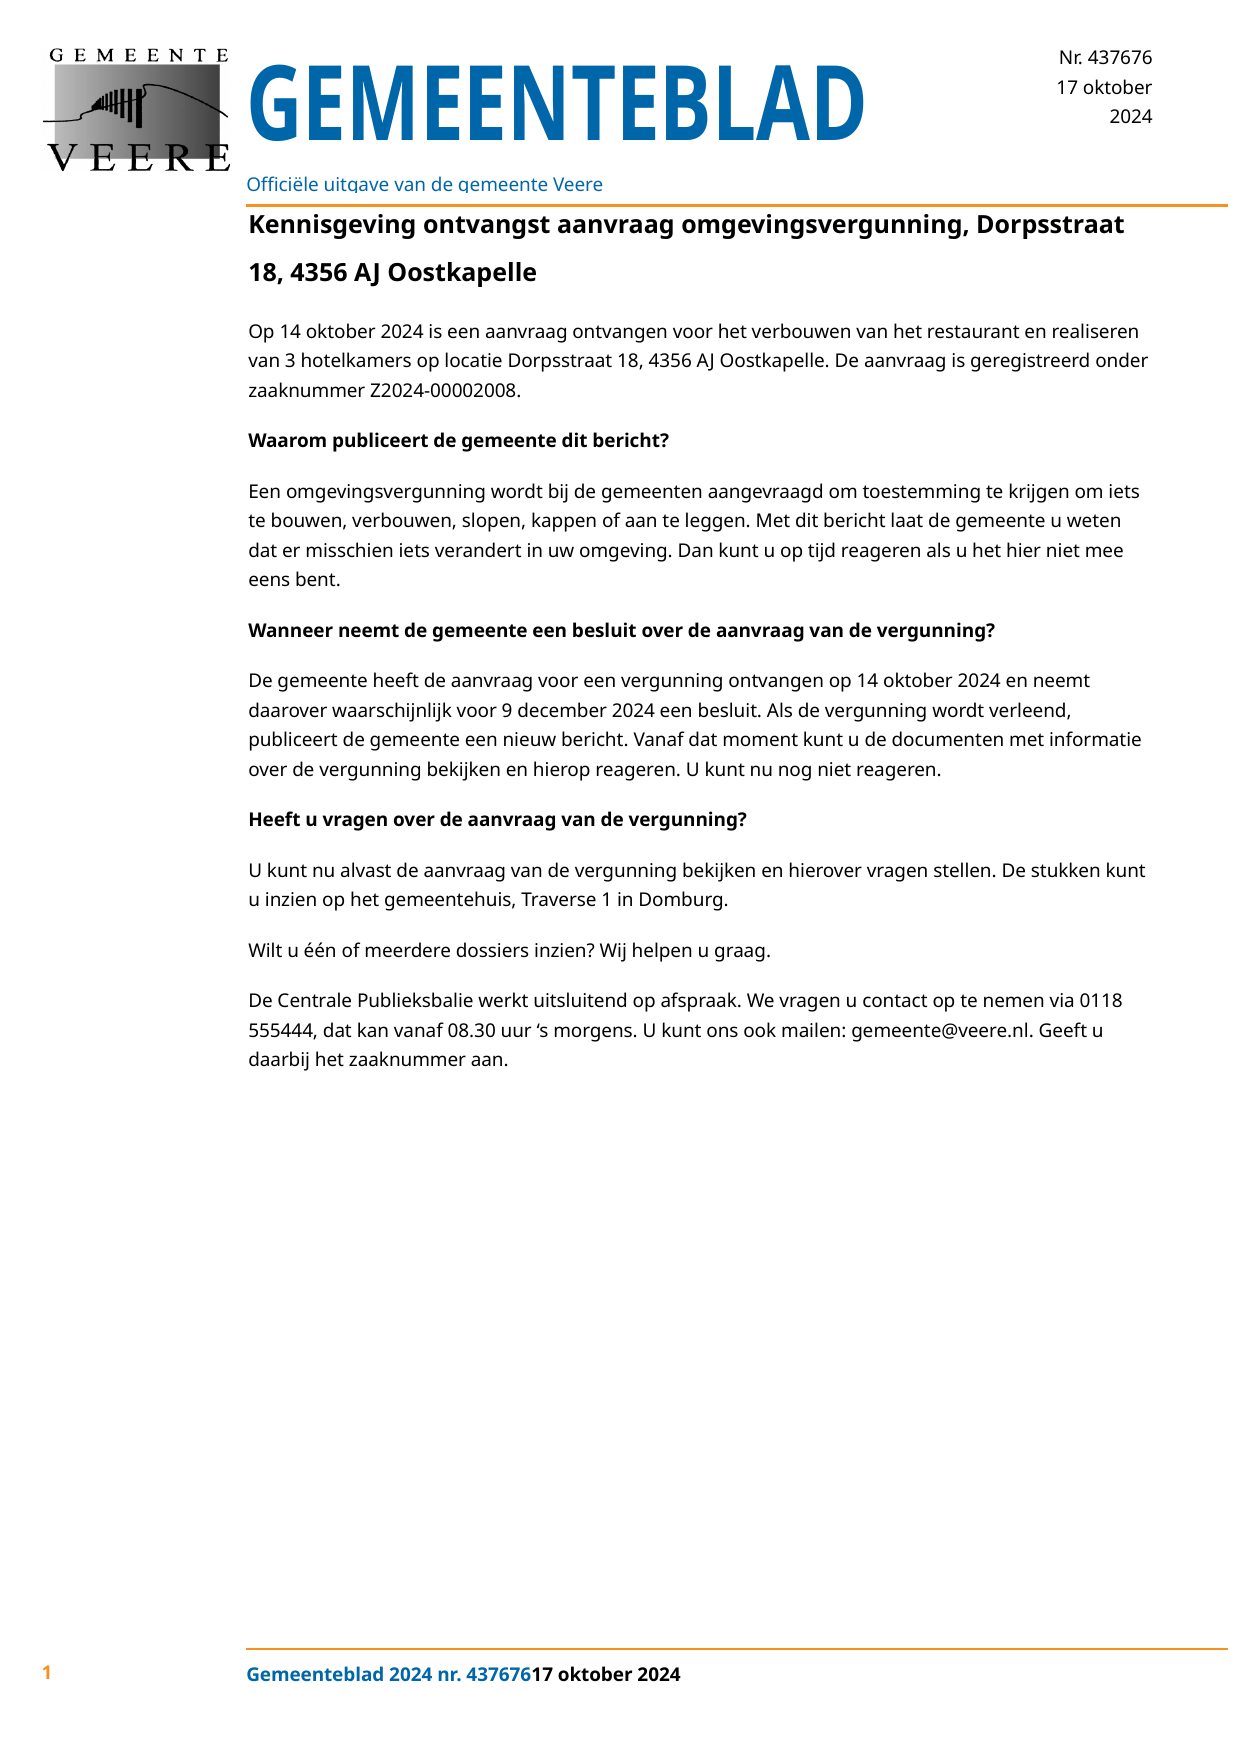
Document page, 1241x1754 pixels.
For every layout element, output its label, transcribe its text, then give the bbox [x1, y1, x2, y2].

text Kennisgeving ontvangst aanvraag omgevingsvergunning, Dorpsstraat 18, 4356 AJ Oostkapelle [248, 207, 1152, 288]
text Heeft u vragen over de aanvraag van de vergunning? [248, 807, 1152, 832]
text Een omgevingsvergunning wordt bij de gemeenten aangevraagd om toestemming te krijgen om iets te bouwen, verbouwen, slopen, kappen of aan te leggen. Met dit bericht laat de gemeente u weten dat er misschien iets verandert in uw omgeving. Dan kunt u op tijd reageren als u het hier niet mee eens bent. [248, 478, 1152, 592]
text Waarom publiceert de gemeente dit bericht? [248, 427, 1152, 453]
text Wanneer neemt de gemeente een besluit over de aanvraag van de vergunning? [248, 617, 1152, 643]
picture [41, 47, 231, 172]
text Wilt u één of meerdere dossiers inzien? Wij helpen u graag. [248, 937, 1152, 963]
text De Centrale Publieksbalie werkt uitsluitend op afspraak. We vragen u contact op te nemen via 0118 555444, dat kan vanaf 08.30 uur ‘s morgens. U kunt ons ook mailen: gemeente@veere.nl. Geeft u daarbij het zaaknummer aan. [248, 987, 1152, 1072]
text U kunt nu alvast de aanvraag van de vergunning bekijken en hierover vragen stellen. De stukken kunt u inzien op het gemeentehuis, Traverse 1 in Domburg. [248, 857, 1152, 912]
text Op 14 oktober 2024 is een aanvraag ontvangen voor het verbouwen van het restaurant en realiseren van 3 hotelkamers op locatie Dorpsstraat 18, 4356 AJ Oostkapelle. De aanvraag is geregistreerd onder zaaknummer Z2024-00002008. [248, 318, 1152, 403]
text De gemeente heeft de aanvraag voor een vergunning ontvangen op 14 oktober 2024 en neemt daarover waarschijnlijk voor 9 december 2024 een besluit. Als de vergunning wordt verleend, publiceert de gemeente een nieuw bericht. Vanaf dat moment kunt u de documenten met informatie over de vergunning bekijken en hierop reageren. U kunt nu nog niet reageren. [248, 667, 1152, 782]
